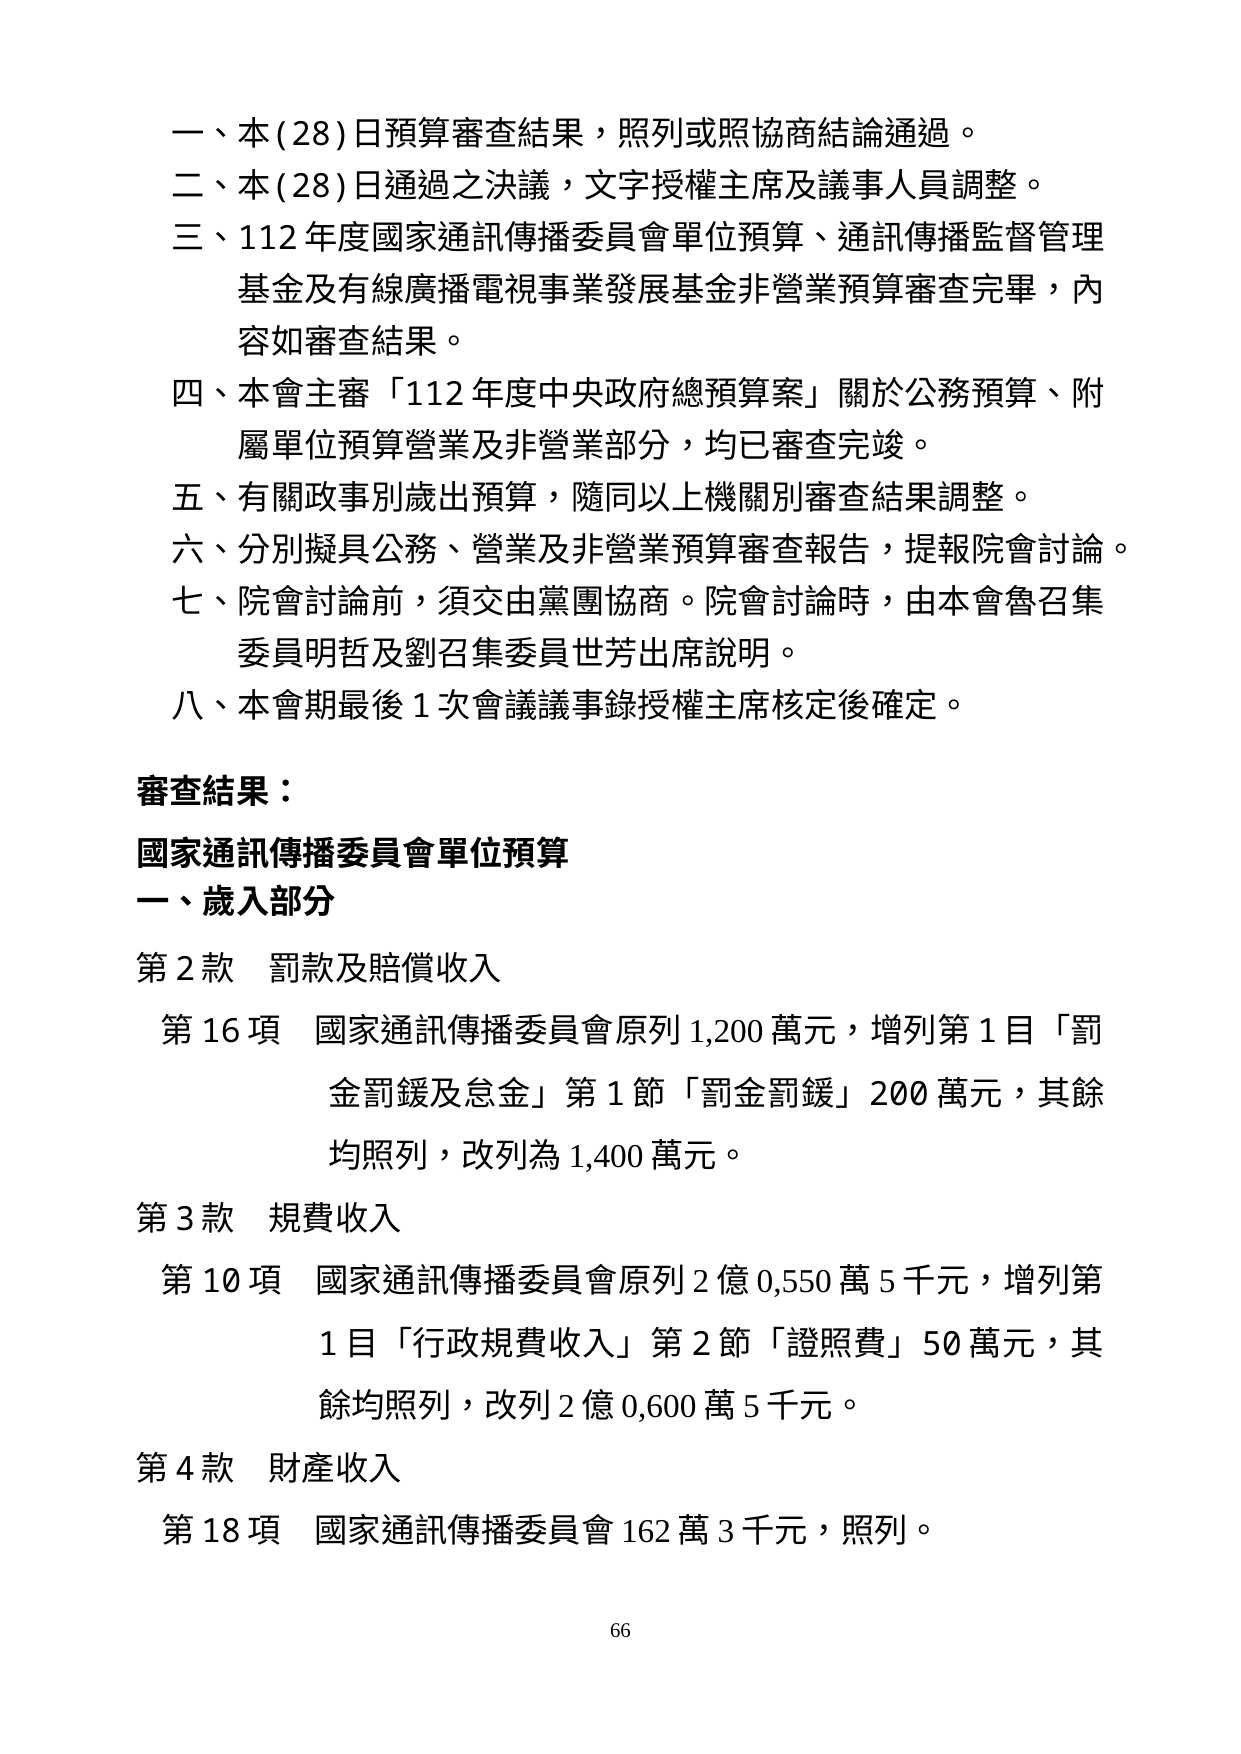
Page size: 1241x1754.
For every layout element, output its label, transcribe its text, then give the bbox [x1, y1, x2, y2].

text 七、院會討論前，須交由黨團協商。院會討論時，由本會魯召集委員明哲及劉召集委員世芳出席說明。 [171, 572, 1104, 676]
text 審查結果： [136, 747, 1104, 809]
text 四、本會主審「112年度中央政府總預算案」關於公務預算、附屬單位預算營業及非營業部分，均已審查完竣。 [171, 364, 1104, 468]
text 第4款 財產收入 [135, 1424, 1104, 1487]
text 三、112年度國家通訊傳播委員會單位預算、通訊傳播監督管理基金及有線廣播電視事業發展基金非營業預算審查完畢，內容如審查結果。 [171, 207, 1104, 364]
subtitle 國家通訊傳播委員會單位預算 [136, 809, 1104, 872]
text 第3款 規費收入 [135, 1174, 1104, 1237]
text 一、歲入部分 [136, 872, 1104, 924]
text 第2款 罰款及賠償收入 [135, 924, 1104, 987]
text 第10項 國家通訊傳播委員會原列2億0,550萬5千元，增列第1目「行政規費收入」第2節「證照費」50萬元，其餘均照列，改列2億0,600萬5千元。 [161, 1237, 1104, 1424]
text 二、本(28)日通過之決議，文字授權主席及議事人員調整。 [171, 155, 1104, 207]
text 一、本(28)日預算審查結果，照列或照協商結論通過。 [171, 103, 1104, 155]
text 第18項 國家通訊傳播委員會162萬3千元，照列。 [161, 1487, 1104, 1549]
text 第16項 國家通訊傳播委員會原列1,200萬元，增列第1目「罰金罰鍰及怠金」第1節「罰金罰鍰」200萬元，其餘均照列，改列為1,400萬元。 [161, 987, 1104, 1174]
text 八、本會期最後1次會議議事錄授權主席核定後確定。 [171, 676, 1104, 728]
text 六、分別擬具公務、營業及非營業預算審查報告，提報院會討論。 [171, 520, 1104, 572]
text 五、有關政事別歲出預算，隨同以上機關別審查結果調整。 [171, 468, 1104, 520]
